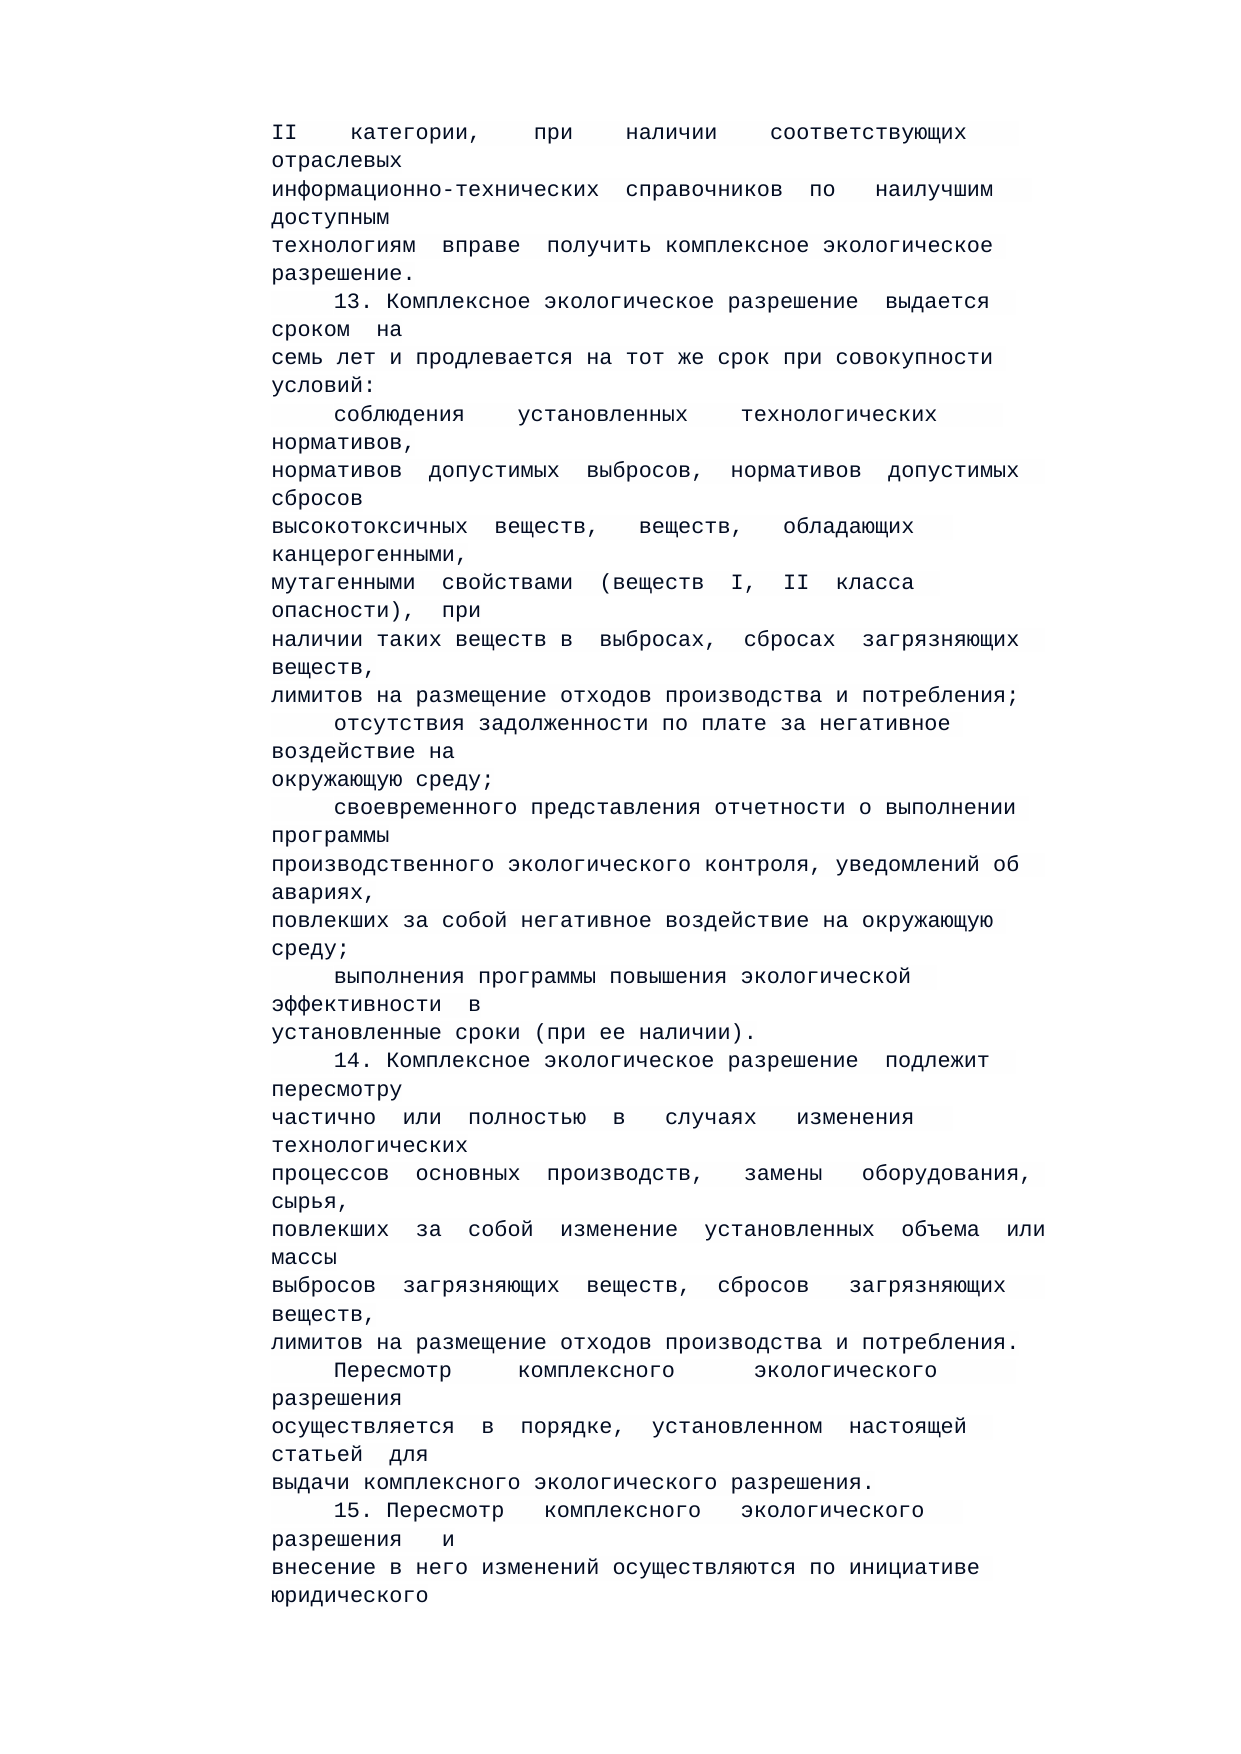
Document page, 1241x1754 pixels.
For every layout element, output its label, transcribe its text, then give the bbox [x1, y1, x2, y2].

text повлекших за собой изменение установленных объема или массы [271, 1215, 1058, 1271]
text наличии таких веществ в выбросах, сбросах загрязняющих веществ, [271, 624, 1058, 681]
text процессов основных производств, замены оборудования, сырья, [271, 1159, 1058, 1215]
text осуществляется в порядке, установленном настоящей статьей для [271, 1412, 1058, 1468]
text семь лет и продлевается на тот же срок при совокупности условий: [271, 343, 1058, 399]
text 13. Комплексное экологическое разрешение выдается сроком на [271, 287, 1058, 343]
text 14. Комплексное экологическое разрешение подлежит пересмотру [271, 1046, 1058, 1102]
text внесение в него изменений осуществляются по инициативе юридического [271, 1552, 1058, 1609]
text выдачи комплексного экологического разрешения. [271, 1468, 1058, 1496]
text выбросов загрязняющих веществ, сбросов загрязняющих веществ, [271, 1271, 1058, 1327]
text высокотоксичных веществ, веществ, обладающих канцерогенными, [271, 512, 1058, 568]
text повлекших за собой негативное воздействие на окружающую среду; [271, 906, 1058, 962]
text отсутствия задолженности по плате за негативное воздействие на [271, 709, 1058, 765]
text соблюдения установленных технологических нормативов, [271, 399, 1058, 456]
text частично или полностью в случаях изменения технологических [271, 1102, 1058, 1159]
text информационно-технических справочников по наилучшим доступным [271, 174, 1058, 231]
text производственного экологического контроля, уведомлений об авариях, [271, 849, 1058, 906]
text Пересмотр комплексного экологического разрешения [271, 1356, 1058, 1412]
text технологиям вправе получить комплексное экологическое разрешение. [271, 231, 1058, 287]
text окружающую среду; [271, 765, 1058, 793]
text установленные сроки (при ее наличии). [271, 1018, 1058, 1046]
text выполнения программы повышения экологической эффективности в [271, 962, 1058, 1018]
text II категории, при наличии соответствующих отраслевых [271, 118, 1058, 174]
text мутагенными свойствами (веществ I, II класса опасности), при [271, 568, 1058, 624]
text 15. Пересмотр комплексного экологического разрешения и [271, 1496, 1058, 1552]
text своевременного представления отчетности о выполнении программы [271, 793, 1058, 849]
text лимитов на размещение отходов производства и потребления; [271, 681, 1058, 709]
text лимитов на размещение отходов производства и потребления. [271, 1327, 1058, 1356]
text нормативов допустимых выбросов, нормативов допустимых сбросов [271, 456, 1058, 512]
